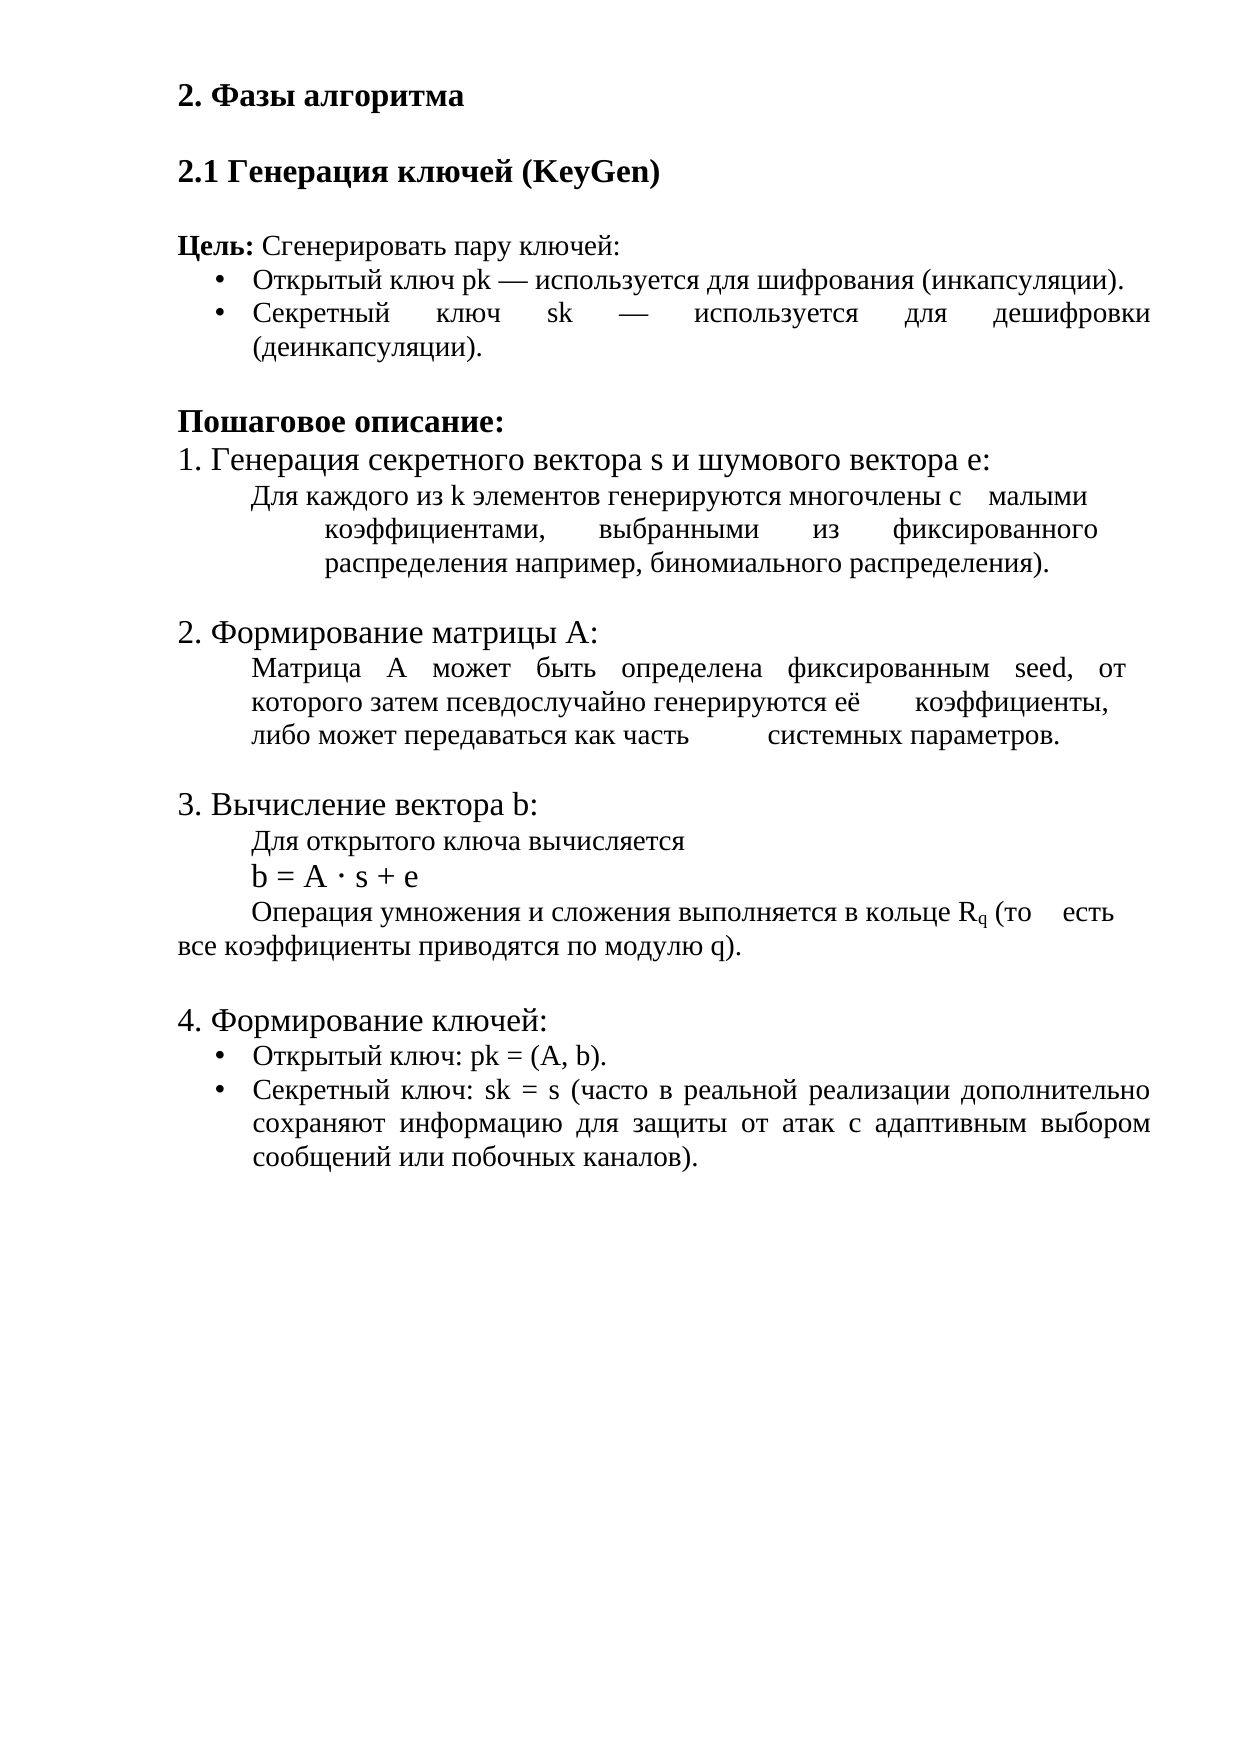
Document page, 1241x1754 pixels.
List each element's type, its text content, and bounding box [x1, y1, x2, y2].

list Открытый ключ: pk = (A, b). [215, 1038, 1152, 1072]
text Матрица A может быть определена фиксированным seed, от которого затем псевдослучайно генерируются её коэффициенты, либо может передаваться как часть системных параметров. [177, 650, 1152, 751]
text Пошаговое описание: [177, 401, 1152, 439]
text 4. Формирование ключей: [177, 1000, 1152, 1038]
list Открытый ключ pk — используется для шифрования (инкапсуляции). [215, 262, 1152, 296]
text 1. Генерация секретного вектора s и шумового вектора e: [177, 439, 1152, 478]
text 2.1 Генерация ключей (KeyGen) [177, 152, 1152, 190]
text Для открытого ключа вычисляется [177, 823, 1152, 856]
text Цель: Сгенерировать пару ключей: [177, 228, 1152, 262]
text Для каждого из k элементов генерируются многочлены с малыми коэффициентами, выбранными из фиксированного распределения например, биномиального распределения). [251, 478, 1152, 578]
text 2. Формирование матрицы A: [177, 612, 1152, 650]
text Операция умножения и сложения выполняется в кольце Rq (то есть все коэффициенты приводятся по модулю q). [177, 894, 1152, 962]
list Секретный ключ: sk = s (часто в реальной реализации дополнительно сохраняют информацию для защиты от атак с адаптивным выбором сообщений или побочных каналов). [215, 1072, 1152, 1173]
text b = A ⋅ s + e [177, 856, 1152, 894]
text 2. Фазы алгоритма [177, 75, 1152, 113]
text 3. Вычисление вектора b: [177, 784, 1152, 823]
list Секретный ключ sk — используется для дешифровки (деинкапсуляции). [215, 296, 1152, 363]
